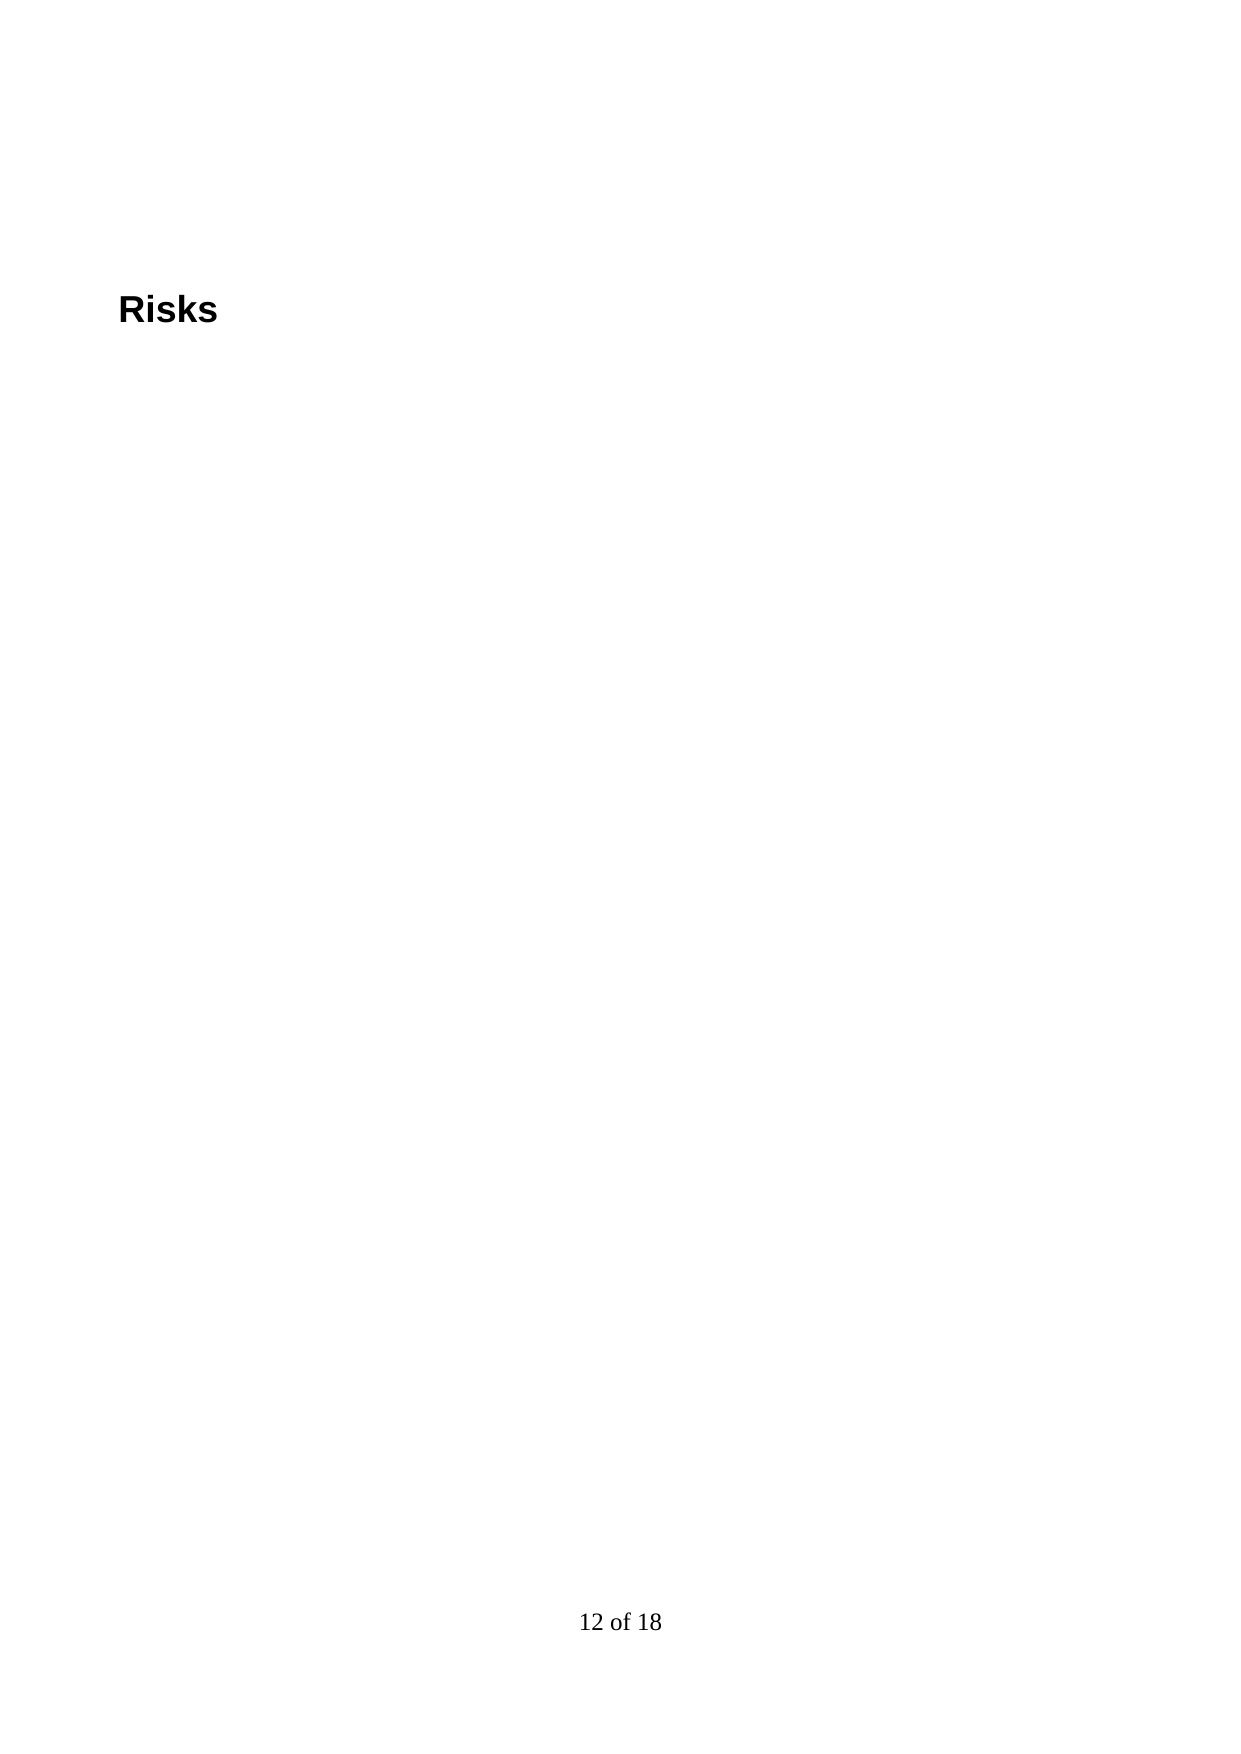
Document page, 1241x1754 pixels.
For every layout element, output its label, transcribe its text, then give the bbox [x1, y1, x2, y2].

subtitle Risks [118, 287, 1122, 330]
